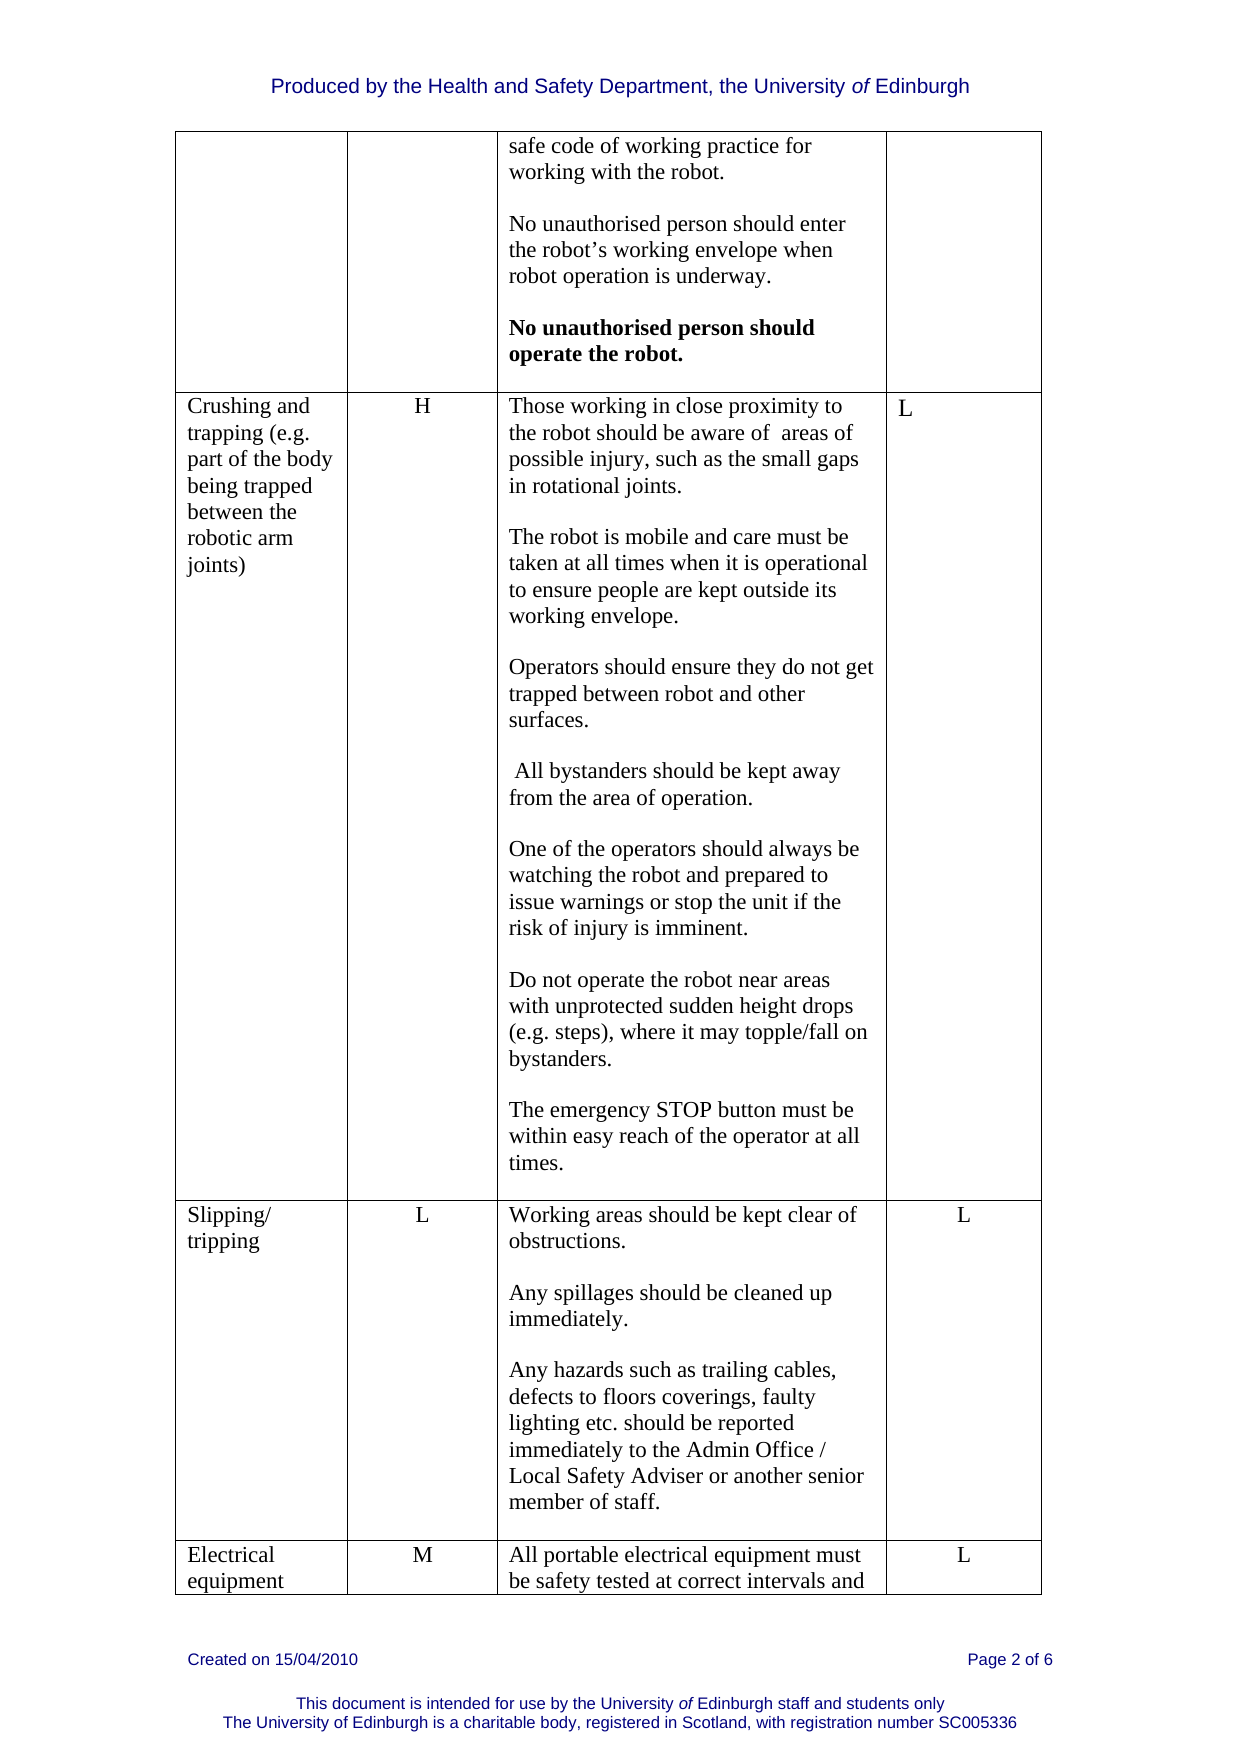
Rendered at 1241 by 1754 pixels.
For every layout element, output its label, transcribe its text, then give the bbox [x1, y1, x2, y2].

table_cell Slipping/tripping [176, 1201, 347, 1540]
table_cell M [348, 1541, 497, 1593]
table_cell [176, 132, 347, 392]
table_cell L [348, 1201, 497, 1540]
table_cell L [887, 1201, 1041, 1540]
table_cell All portable electrical equipment must be safety tested at correct intervals and [498, 1541, 886, 1593]
table_cell safe code of working practice for working with the robot. No unauthorised person should enter the robot’s working envelope when robot operation is underway. No unauthorised person should operate the robot. [498, 132, 886, 392]
table_cell Working areas should be kept clear of obstructions. Any spillages should be cleaned up immediately. Any hazards such as trailing cables, defects to floors coverings, faulty lighting etc. should be reported immediately to the Admin Office / Local Safety Adviser or another senior member of staff. [498, 1201, 886, 1540]
table_cell [348, 132, 497, 392]
table_cell L [887, 1541, 1041, 1593]
table_cell [887, 132, 1041, 392]
table_cell Electrical equipment [176, 1541, 347, 1593]
table_cell Crushing and trapping (e.g. part of the body being trapped between the robotic arm joints) [176, 393, 347, 1200]
table_cell H [348, 393, 497, 1200]
table_cell Those working in close proximity to the robot should be aware of areas of possible injury, such as the small gaps in rotational joints. The robot is mobile and care must be taken at all times when it is operational to ensure people are kept outside its working envelope. Operators should ensure they do not get trapped between robot and other surfaces. All bystanders should be kept away from the area of operation. One of the operators should always be watching the robot and prepared to issue warnings or stop the unit if the risk of injury is imminent. Do not operate the robot near areas with unprotected sudden height drops (e.g. steps), where it may topple/fall on bystanders. The emergency STOP button must be within easy reach of the operator at all times. [498, 393, 886, 1200]
table_cell L [887, 393, 1041, 1200]
